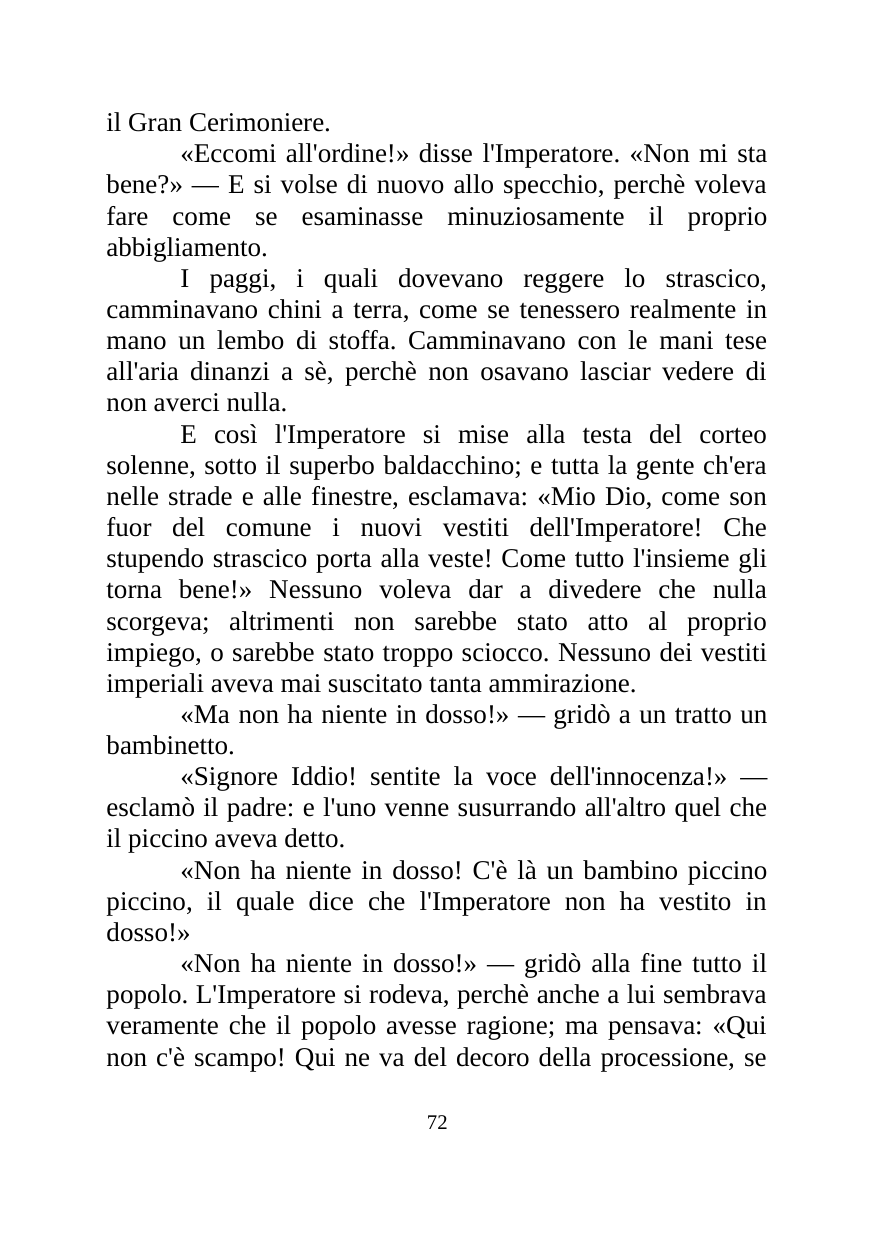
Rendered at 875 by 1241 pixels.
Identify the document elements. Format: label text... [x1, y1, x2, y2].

text il Gran Cerimoniere. [106, 106, 768, 137]
text «Non ha niente in dosso!» — gridò alla fine tutto il popolo. L'Imperatore si rodeva, perchè anche a lui sembrava veramente che il popolo avesse ragione; ma pensava: «Qui non c'è scampo! Qui ne va del decoro della processione, se [106, 947, 768, 1072]
text «Eccomi all'ordine!» disse l'Imperatore. «Non mi sta bene?» — E si volse di nuovo allo specchio, perchè voleva fare come se esaminasse minuziosamente il proprio abbigliamento. [106, 137, 768, 262]
text «Non ha niente in dosso! C'è là un bambino piccino piccino, il quale dice che l'Imperatore non ha vestito in dosso!» [106, 854, 768, 947]
text I paggi, i quali dovevano reggere lo strascico, camminavano chini a terra, come se tenessero realmente in mano un lembo di stoffa. Camminavano con le mani tese all'aria dinanzi a sè, perchè non osavano lasciar vedere di non averci nulla. [106, 262, 768, 418]
text E così l'Imperatore si mise alla testa del corteo solenne, sotto il superbo baldacchino; e tutta la gente ch'era nelle strade e alle finestre, esclamava: «Mio Dio, come son fuor del comune i nuovi vestiti dell'Imperatore! Che stupendo strascico porta alla veste! Come tutto l'insieme gli torna bene!» Nessuno voleva dar a divedere che nulla scorgeva; altrimenti non sarebbe stato atto al proprio impiego, o sarebbe stato troppo sciocco. Nessuno dei vestiti imperiali aveva mai suscitato tanta ammirazione. [106, 418, 768, 698]
text «Ma non ha niente in dosso!» — gridò a un tratto un bambinetto. [106, 698, 768, 760]
text «Signore Iddio! sentite la voce dell'innocenza!» — esclamò il padre: e l'uno venne susurrando all'altro quel che il piccino aveva detto. [106, 760, 768, 854]
